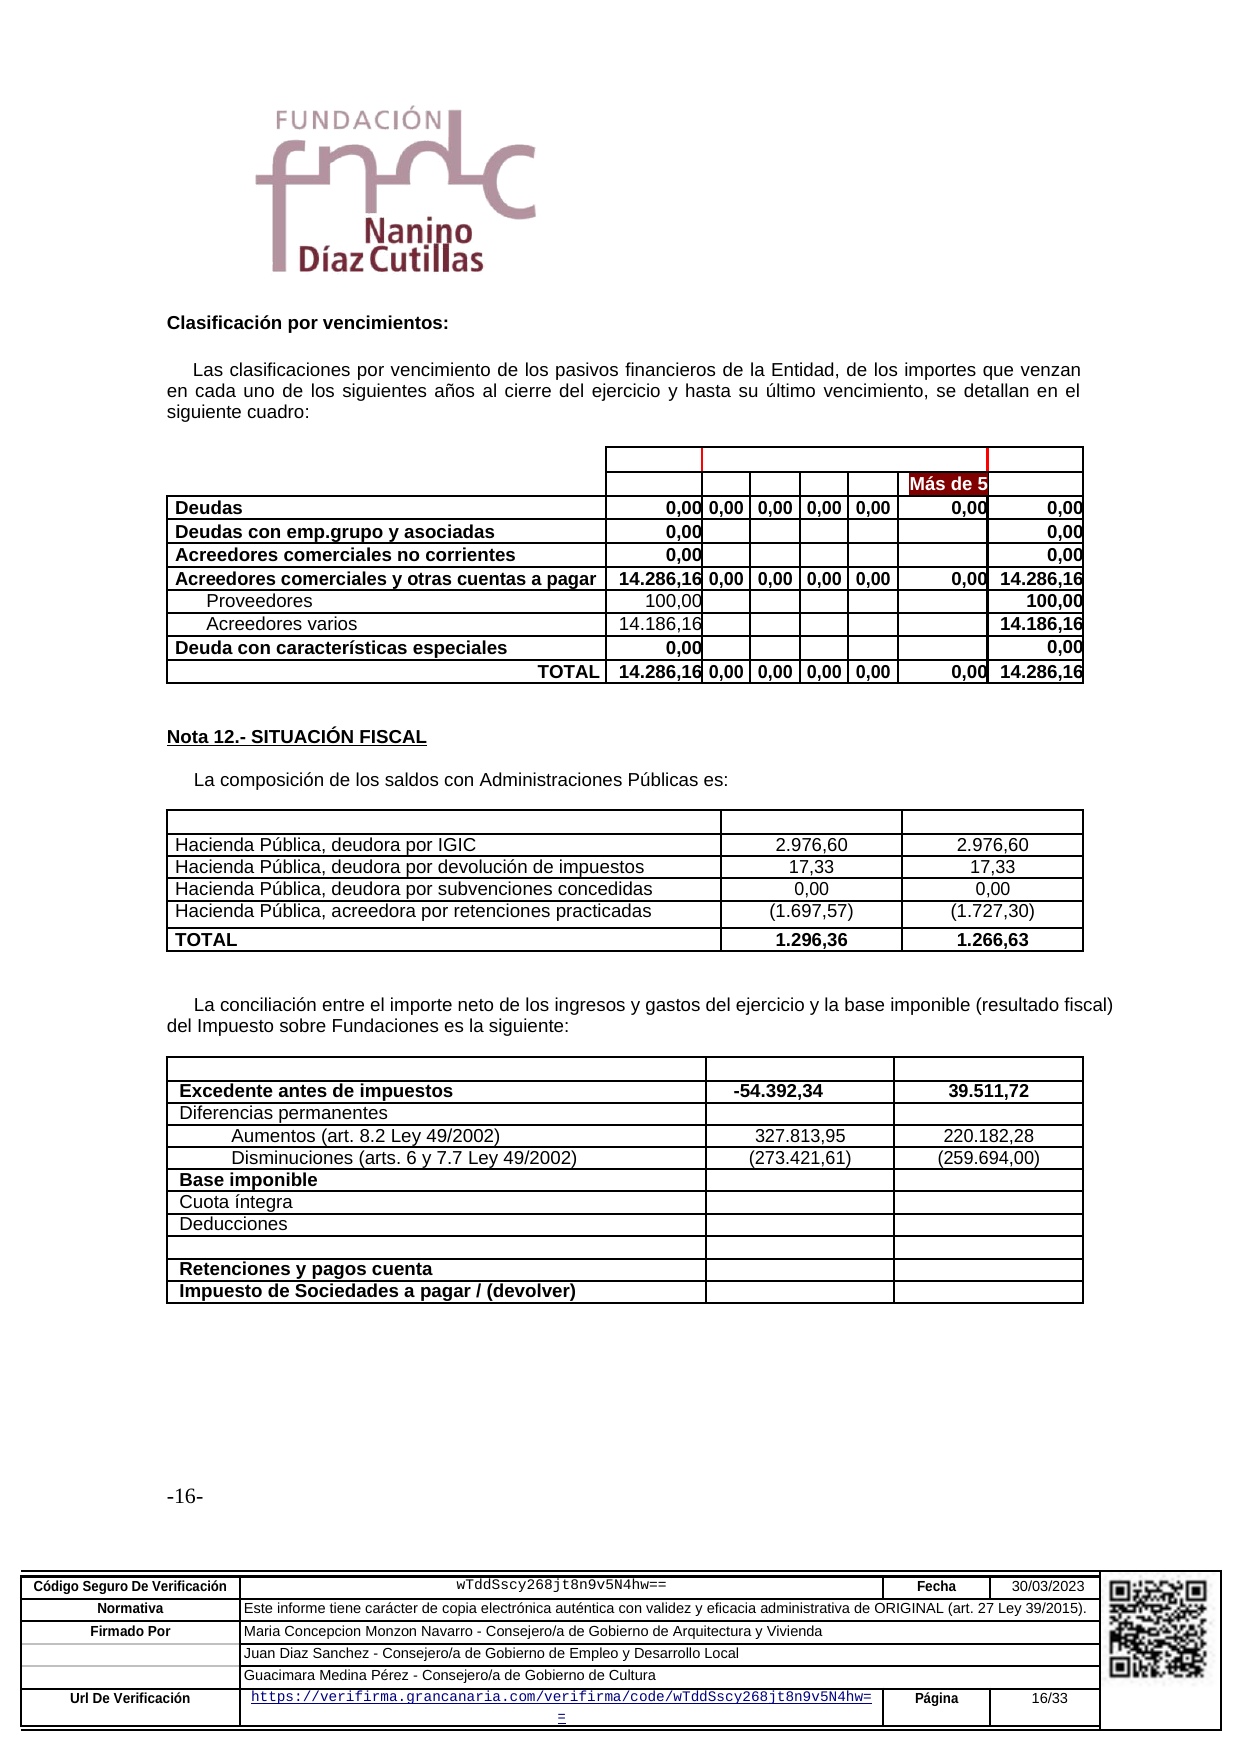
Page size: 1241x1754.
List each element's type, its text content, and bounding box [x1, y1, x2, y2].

table_cell Hacienda Pública, deudora por subvenciones concedidas [168, 879, 720, 899]
table_cell [707, 1260, 893, 1280]
table_cell Código Seguro De Verificación [22, 1578, 239, 1598]
table_cell [801, 520, 847, 542]
table_cell [707, 1104, 893, 1124]
table_cell 0,00 [989, 497, 1082, 518]
table_cell 0,00 [801, 568, 847, 589]
table_cell [990, 1645, 1099, 1665]
table_cell 1.266,63 [903, 929, 1082, 950]
table_cell 17,33 [722, 857, 901, 877]
table_cell 14.286,16 [607, 568, 701, 589]
table_cell 100,00 [607, 591, 701, 612]
table_cell (273.421,61) [707, 1148, 893, 1168]
table_cell 4 [801, 473, 847, 495]
table_cell 0,00 [899, 568, 986, 589]
table_cell 3 [751, 473, 799, 495]
table_cell 1.296,36 [722, 929, 901, 950]
table_cell 14.186,16 [607, 614, 701, 635]
table_cell wTddSscy268jt8n9v5N4hw== [241, 1578, 882, 1598]
table_cell [703, 614, 749, 635]
table_cell 0,00 [801, 497, 847, 518]
table_cell (1.727,30) [903, 902, 1082, 922]
table_header [167, 446, 605, 471]
table_cell [703, 637, 749, 658]
table_cell (1.697,57) [722, 902, 901, 922]
table_cell Juan Diaz Sanchez - Consejero/a de Gobierno de Empleo y Desarrollo Local [241, 1645, 883, 1665]
table_cell [884, 1710, 989, 1725]
text -16- [167, 1483, 1219, 1508]
table_cell Fecha [884, 1578, 989, 1598]
table_cell 30/03/2023 [991, 1578, 1099, 1598]
table_cell [895, 1260, 1082, 1280]
table_cell [849, 591, 897, 612]
table_cell 0,00 [703, 568, 749, 589]
table_cell 16/33 [991, 1690, 1099, 1710]
table_cell 2 [703, 473, 749, 495]
table_cell [903, 922, 1082, 927]
table_cell [895, 1170, 1082, 1190]
table_cell [849, 614, 897, 635]
table_cell [895, 1104, 1082, 1124]
table_cell 2.976,60 [722, 835, 901, 855]
table_cell [895, 1215, 1082, 1235]
text Clasificación por vencimientos: [167, 312, 1219, 334]
table_cell Hacienda Pública, acreedora por retenciones practicadas [168, 902, 720, 922]
table_cell 0,00 [989, 520, 1082, 542]
table_cell [168, 922, 720, 927]
table_cell [22, 1667, 239, 1687]
table_cell Impuesto de Sociedades a pagar / (devolver) [168, 1282, 705, 1302]
table_cell Firmado Por [22, 1622, 239, 1643]
table_cell 220.182,28 [895, 1126, 1082, 1146]
table_cell 0,00 [989, 544, 1082, 566]
table_cell 0,00 [607, 544, 701, 566]
table_cell 0,00 [751, 497, 799, 518]
table_header IMPORTE 2021 [895, 1058, 1082, 1079]
table_cell [22, 1645, 239, 1665]
table_cell [801, 544, 847, 566]
table_cell [895, 1192, 1082, 1212]
table_cell Guacimara Medina Pérez - Consejero/a de Gobierno de Cultura [241, 1667, 883, 1687]
table_cell [801, 591, 847, 612]
table_cell Proveedores [168, 591, 605, 612]
table_cell [751, 520, 799, 542]
table_cell [707, 1282, 893, 1302]
table_cell [990, 1622, 1099, 1643]
table_cell Gasto por impuesto sobre Sociedades [168, 1237, 705, 1258]
table_cell Deducciones [168, 1215, 705, 1235]
table_cell TOTAL [168, 661, 605, 682]
table_cell 0,00 [707, 1237, 893, 1258]
table_cell Deuda con características especiales [168, 637, 605, 658]
table_cell Hacienda Pública, deudora por IGIC [168, 835, 720, 855]
table_cell 0,00 [722, 879, 901, 899]
table_cell [703, 591, 749, 612]
table_cell Deudas [168, 497, 605, 518]
table_cell 0,00 [849, 661, 897, 682]
table_cell (259.694,00) [895, 1148, 1082, 1168]
text La conciliación entre el importe neto de los ingresos y gastos del ejercicio y la base imponible (resultado fiscal) [194, 994, 1219, 1016]
table_cell 0,00 [751, 568, 799, 589]
text Nota 12.- SITUACIÓN FISCAL [167, 726, 1219, 747]
table_cell [895, 1282, 1082, 1302]
table_cell 0,00 [989, 637, 1082, 658]
table_cell [883, 1645, 989, 1665]
picture [1101, 1572, 1219, 1690]
table_cell Url De Verificación [22, 1690, 239, 1710]
table_cell Normativa [22, 1600, 239, 1620]
table_cell [991, 1710, 1099, 1725]
table_cell [899, 544, 986, 566]
table_cell [703, 520, 749, 542]
table_cell 0,00 [899, 497, 986, 518]
table_cell Maria Concepcion Monzon Navarro - Consejero/a de Gobierno de Arquitectura y Vivienda [241, 1622, 883, 1643]
table_cell [899, 591, 986, 612]
table_cell [849, 637, 897, 658]
table_cell 0,00 [607, 520, 701, 542]
table_cell Base imponible [168, 1170, 705, 1190]
table_cell [751, 544, 799, 566]
table_cell [883, 1622, 989, 1643]
table_cell -54.392,34 [707, 1082, 893, 1102]
table_cell Este informe tiene carácter de copia electrónica auténtica con validez y eficacia administrativa de ORIGINAL (art. 27 Ley 39/2015). [241, 1600, 1099, 1620]
table_cell = [241, 1710, 882, 1725]
table_cell Disminuciones (arts. 6 y 7.7 Ley 49/2002) [168, 1148, 705, 1168]
table_header IMPORTE 2022 [707, 1058, 893, 1079]
table_cell 14.286,16 [989, 661, 1082, 682]
table_cell [1101, 1710, 1220, 1725]
table_cell [1101, 1688, 1220, 1710]
table_header IMPORTE 2021 [903, 811, 1082, 833]
table_cell Diferencias permanentes [168, 1104, 705, 1124]
table_cell [751, 614, 799, 635]
table_cell 1 [607, 473, 701, 495]
table_header IMPORTE 2022 [722, 811, 901, 833]
table_cell TOTAL [168, 929, 720, 950]
table_cell Hacienda Pública, deudora por devolución de impuestos [168, 857, 720, 877]
text La composición de los saldos con Administraciones Públicas es: [194, 768, 1219, 790]
table_cell [22, 1710, 239, 1725]
table_cell https://verifirma.grancanaria.com/verifirma/code/wTddSscy268jt8n9v5N4hw= [241, 1690, 882, 1710]
table_cell 0,00 [607, 497, 701, 518]
table_cell 17,33 [903, 857, 1082, 877]
table_cell 14.286,16 [607, 661, 701, 682]
table_cell [707, 1170, 893, 1190]
table_cell [751, 591, 799, 612]
table_cell [883, 1667, 989, 1687]
table_cell 327.813,95 [707, 1126, 893, 1146]
table_cell Más de 5 [899, 473, 986, 495]
table_cell [899, 614, 986, 635]
table_cell [801, 614, 847, 635]
table_cell Cuota íntegra [168, 1192, 705, 1212]
table_header [168, 1058, 705, 1079]
table_cell Acreedores comerciales y otras cuentas a pagar [168, 568, 605, 589]
table_cell 0,00 [895, 1237, 1082, 1258]
table_cell [751, 637, 799, 658]
table_cell [849, 520, 897, 542]
table_cell 0,00 [703, 497, 749, 518]
table_cell 0,00 [849, 568, 897, 589]
table_cell [703, 544, 749, 566]
table_cell 0,00 [849, 497, 897, 518]
table_cell [899, 637, 986, 658]
table_cell [801, 637, 847, 658]
table_cell [707, 1215, 893, 1235]
text del Impuesto sobre Fundaciones es la siguiente: [167, 1016, 1219, 1037]
picture [226, 87, 576, 301]
table_header [607, 448, 701, 471]
table_header [989, 448, 1082, 471]
table_cell [1101, 1725, 1220, 1729]
table_cell Aumentos (art. 8.2 Ley 49/2002) [168, 1126, 705, 1146]
table_cell Página [884, 1690, 989, 1710]
text Las clasificaciones por vencimiento de los pasivos financieros de la Entidad, de los importes que venzan en cada uno de los siguientes años al cierre del ejercicio y hasta su último vencimiento, se detallan en el siguiente cuadro: [167, 359, 1082, 422]
table_cell 5 [849, 473, 897, 495]
table_cell 0,00 [903, 879, 1082, 899]
table_cell TOTAL [989, 473, 1082, 495]
table_cell [990, 1667, 1099, 1687]
table_cell Acreedores comerciales no corrientes [168, 544, 605, 566]
table_cell [849, 544, 897, 566]
table_cell 14.186,16 [989, 614, 1082, 635]
table_cell Excedente antes de impuestos [168, 1082, 705, 1102]
table_header VENCIMIENTO EN AÑOS [703, 448, 986, 471]
table_cell 0,00 [751, 661, 799, 682]
table_cell 0,00 [899, 661, 986, 682]
table_cell [899, 520, 986, 542]
table_cell 0,00 [703, 661, 749, 682]
table_cell [707, 1192, 893, 1212]
table_cell Deudas con emp.grupo y asociadas [168, 520, 605, 542]
table_cell [722, 922, 901, 927]
table_cell 0,00 [801, 661, 847, 682]
table_cell [167, 471, 605, 495]
table_cell 14.286,16 [989, 568, 1082, 589]
table_cell 100,00 [989, 591, 1082, 612]
table_cell Acreedores varios [168, 614, 605, 635]
table_cell Retenciones y pagos cuenta [168, 1260, 705, 1280]
table_cell 0,00 [607, 637, 701, 658]
table_cell 39.511,72 [895, 1082, 1082, 1102]
table_cell 2.976,60 [903, 835, 1082, 855]
table_header [168, 811, 720, 833]
